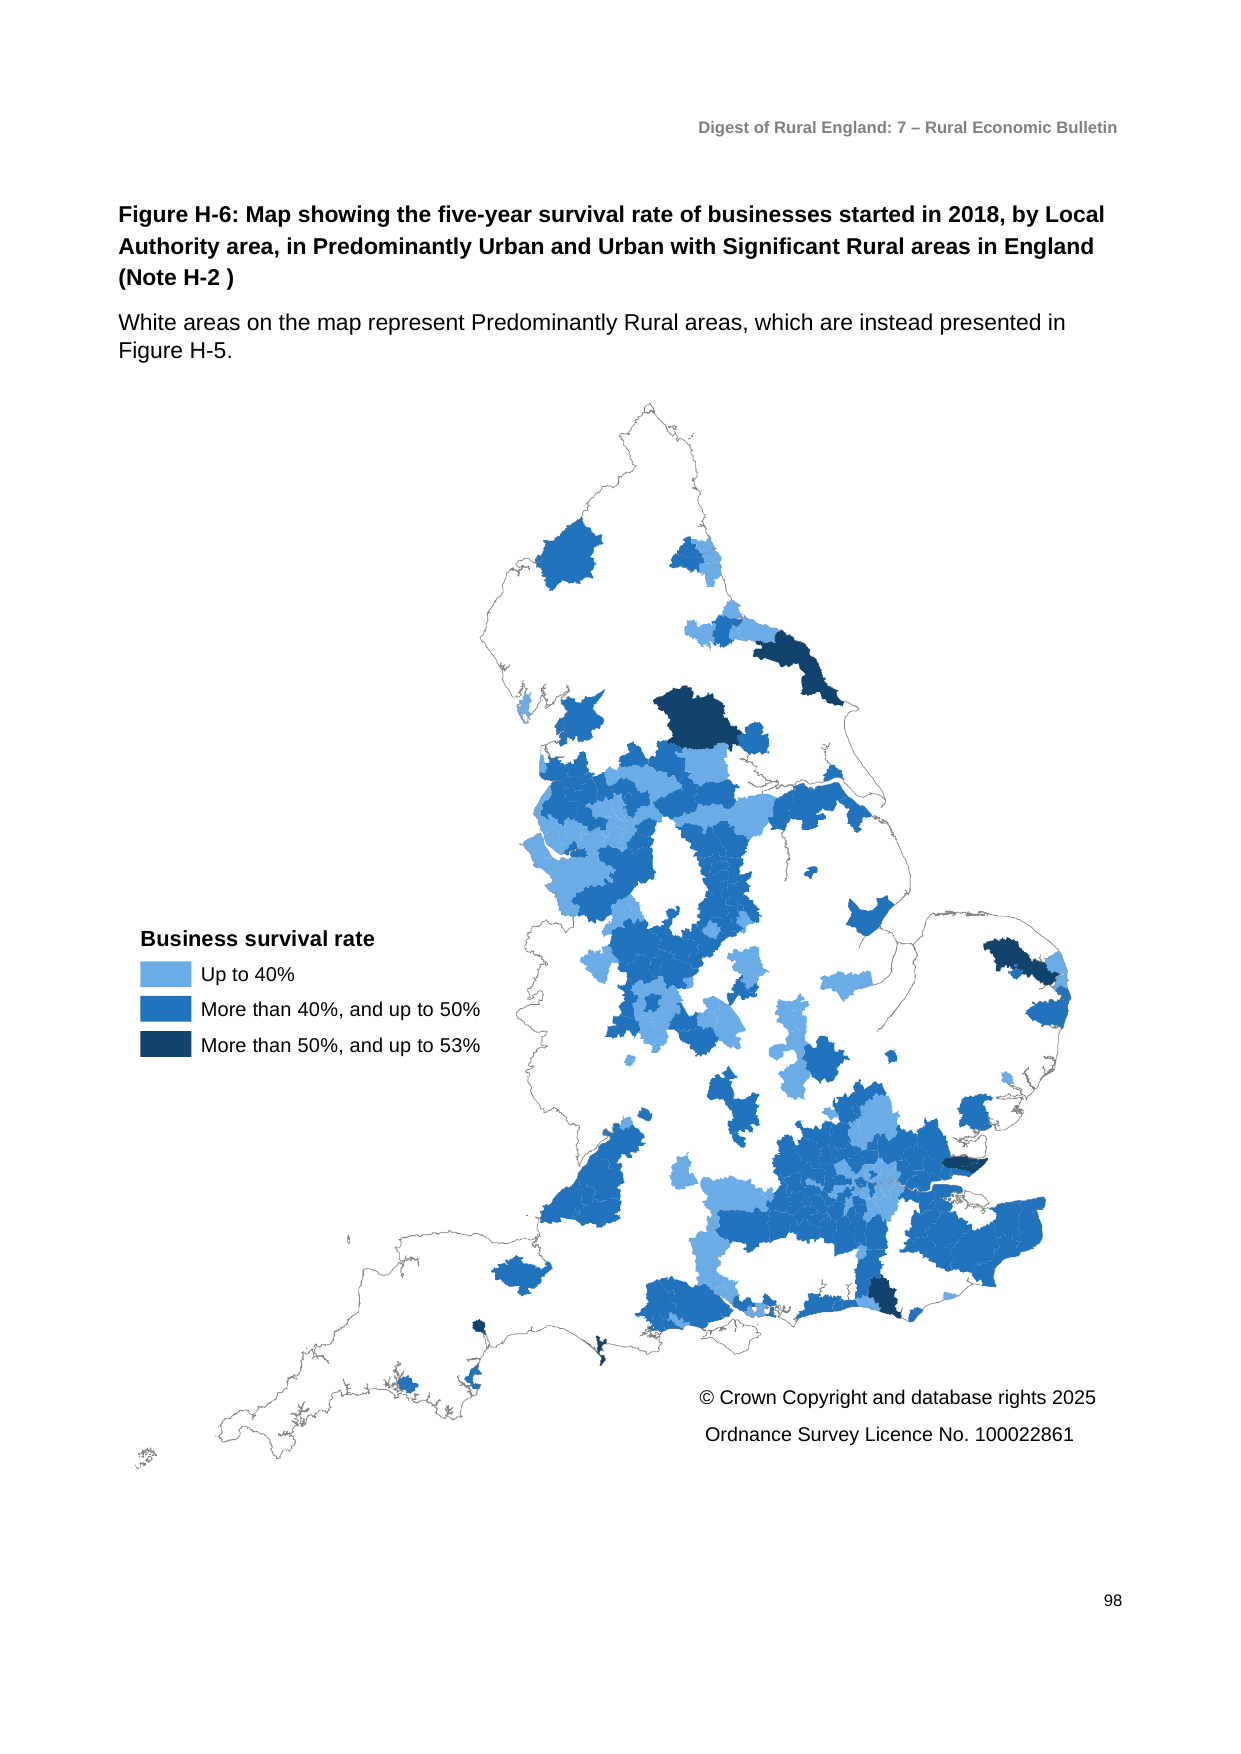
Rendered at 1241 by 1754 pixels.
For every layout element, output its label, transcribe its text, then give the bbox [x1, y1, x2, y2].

text Figure H‑6: Map showing the five-year survival rate of businesses started in 2018, by Local Authority area, in Predominantly Urban and Urban with Significant Rural areas in England (Note H-2) [118, 201, 1122, 291]
text White areas on the map represent Predominantly Rural areas, which are instead presented in Figure H‑5. [118, 308, 1122, 363]
